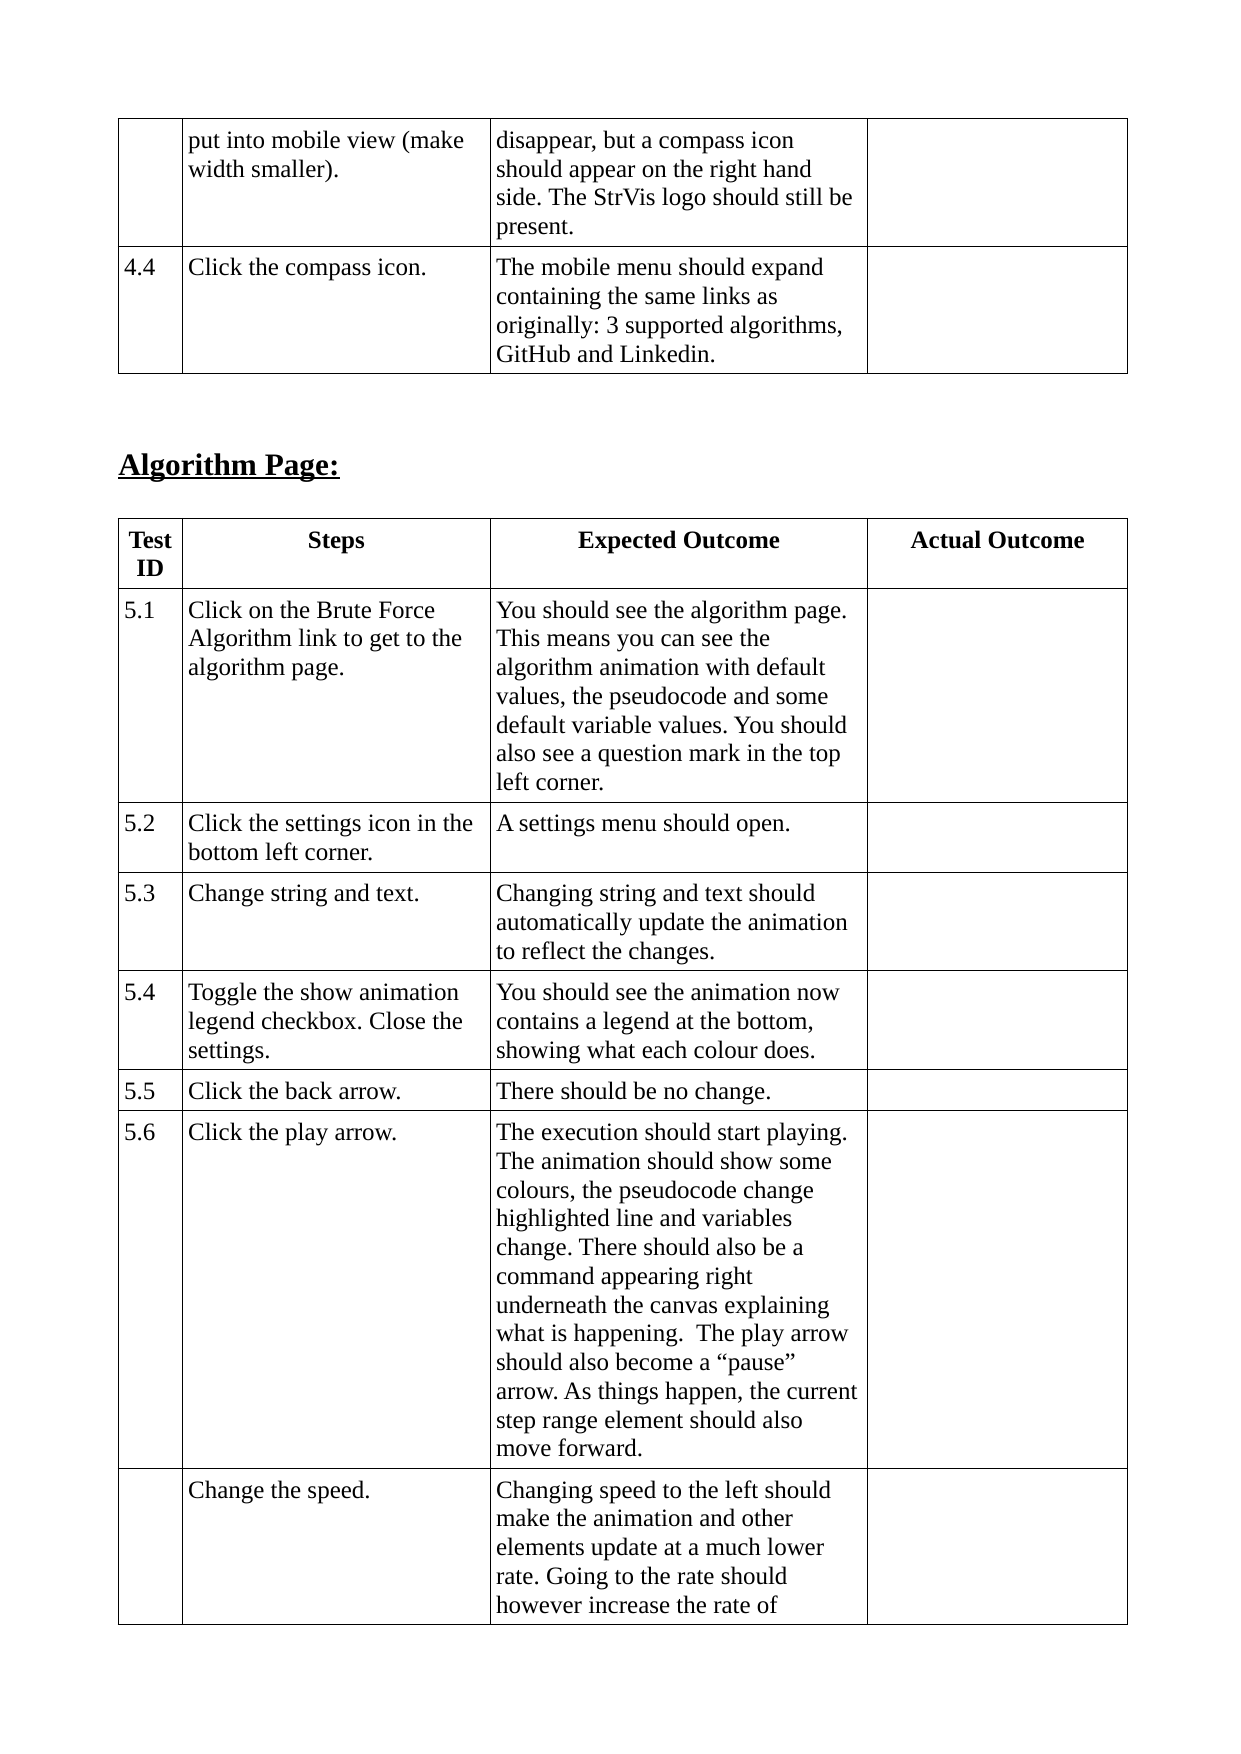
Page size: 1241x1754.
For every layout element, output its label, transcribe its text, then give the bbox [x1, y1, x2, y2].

table_cell [868, 873, 1127, 970]
table_cell 5.5 [119, 1070, 182, 1110]
table_cell 4.4 [119, 247, 182, 373]
table_cell You should see the animation now contains a legend at the bottom, showing what each colour does. [491, 971, 867, 1069]
table_header Expected Outcome [491, 519, 867, 588]
table_cell 5.4 [119, 971, 182, 1069]
table_cell [868, 247, 1127, 373]
table_cell 5.1 [119, 589, 182, 802]
table_header Test ID [119, 519, 182, 588]
table_cell put into mobile view (make width smaller). [183, 119, 490, 246]
table_cell There should be no change. [491, 1070, 867, 1110]
text Algorithm Page: [118, 446, 1122, 482]
table_cell 5.2 [119, 803, 182, 872]
table_cell [868, 971, 1127, 1069]
table_cell Click the play arrow. [183, 1111, 490, 1468]
table_cell disappear, but a compass icon should appear on the right hand side. The StrVis logo should still be present. [491, 119, 867, 246]
table_cell 5.6 [119, 1111, 182, 1468]
table_cell Click the settings icon in the bottom left corner. [183, 803, 490, 872]
table_cell Change string and text. [183, 873, 490, 970]
table_cell [868, 589, 1127, 802]
table_cell Click on the Brute Force Algorithm link to get to the algorithm page. [183, 589, 490, 802]
table_cell [868, 1070, 1127, 1110]
table_header Actual Outcome [868, 519, 1127, 588]
table_header Steps [183, 519, 490, 588]
table_cell Change the speed. [183, 1469, 490, 1624]
table_cell [868, 1469, 1127, 1624]
table_cell The execution should start playing. The animation should show some colours, the pseudocode change highlighted line and variables change. There should also be a command appearing right underneath the canvas explaining what is happening. The play arrow should also become a “pause” arrow. As things happen, the current step range element should also move forward. [491, 1111, 867, 1468]
table_cell Changing string and text should automatically update the animation to reflect the changes. [491, 873, 867, 970]
table_cell Click the back arrow. [183, 1070, 490, 1110]
table_cell [119, 119, 182, 246]
table_cell [868, 803, 1127, 872]
table_cell Click the compass icon. [183, 247, 490, 373]
table_cell [868, 1111, 1127, 1468]
table_cell [119, 1469, 182, 1624]
table_cell 5.3 [119, 873, 182, 970]
table_cell [868, 119, 1127, 246]
table_cell The mobile menu should expand containing the same links as originally: 3 supported algorithms, GitHub and Linkedin. [491, 247, 867, 373]
table_cell A settings menu should open. [491, 803, 867, 872]
table_cell Changing speed to the left should make the animation and other elements update at a much lower rate. Going to the rate should however increase the rate of [491, 1469, 867, 1624]
table_cell You should see the algorithm page. This means you can see the algorithm animation with default values, the pseudocode and some default variable values. You should also see a question mark in the top left corner. [491, 589, 867, 802]
table_cell Toggle the show animation legend checkbox. Close the settings. [183, 971, 490, 1069]
